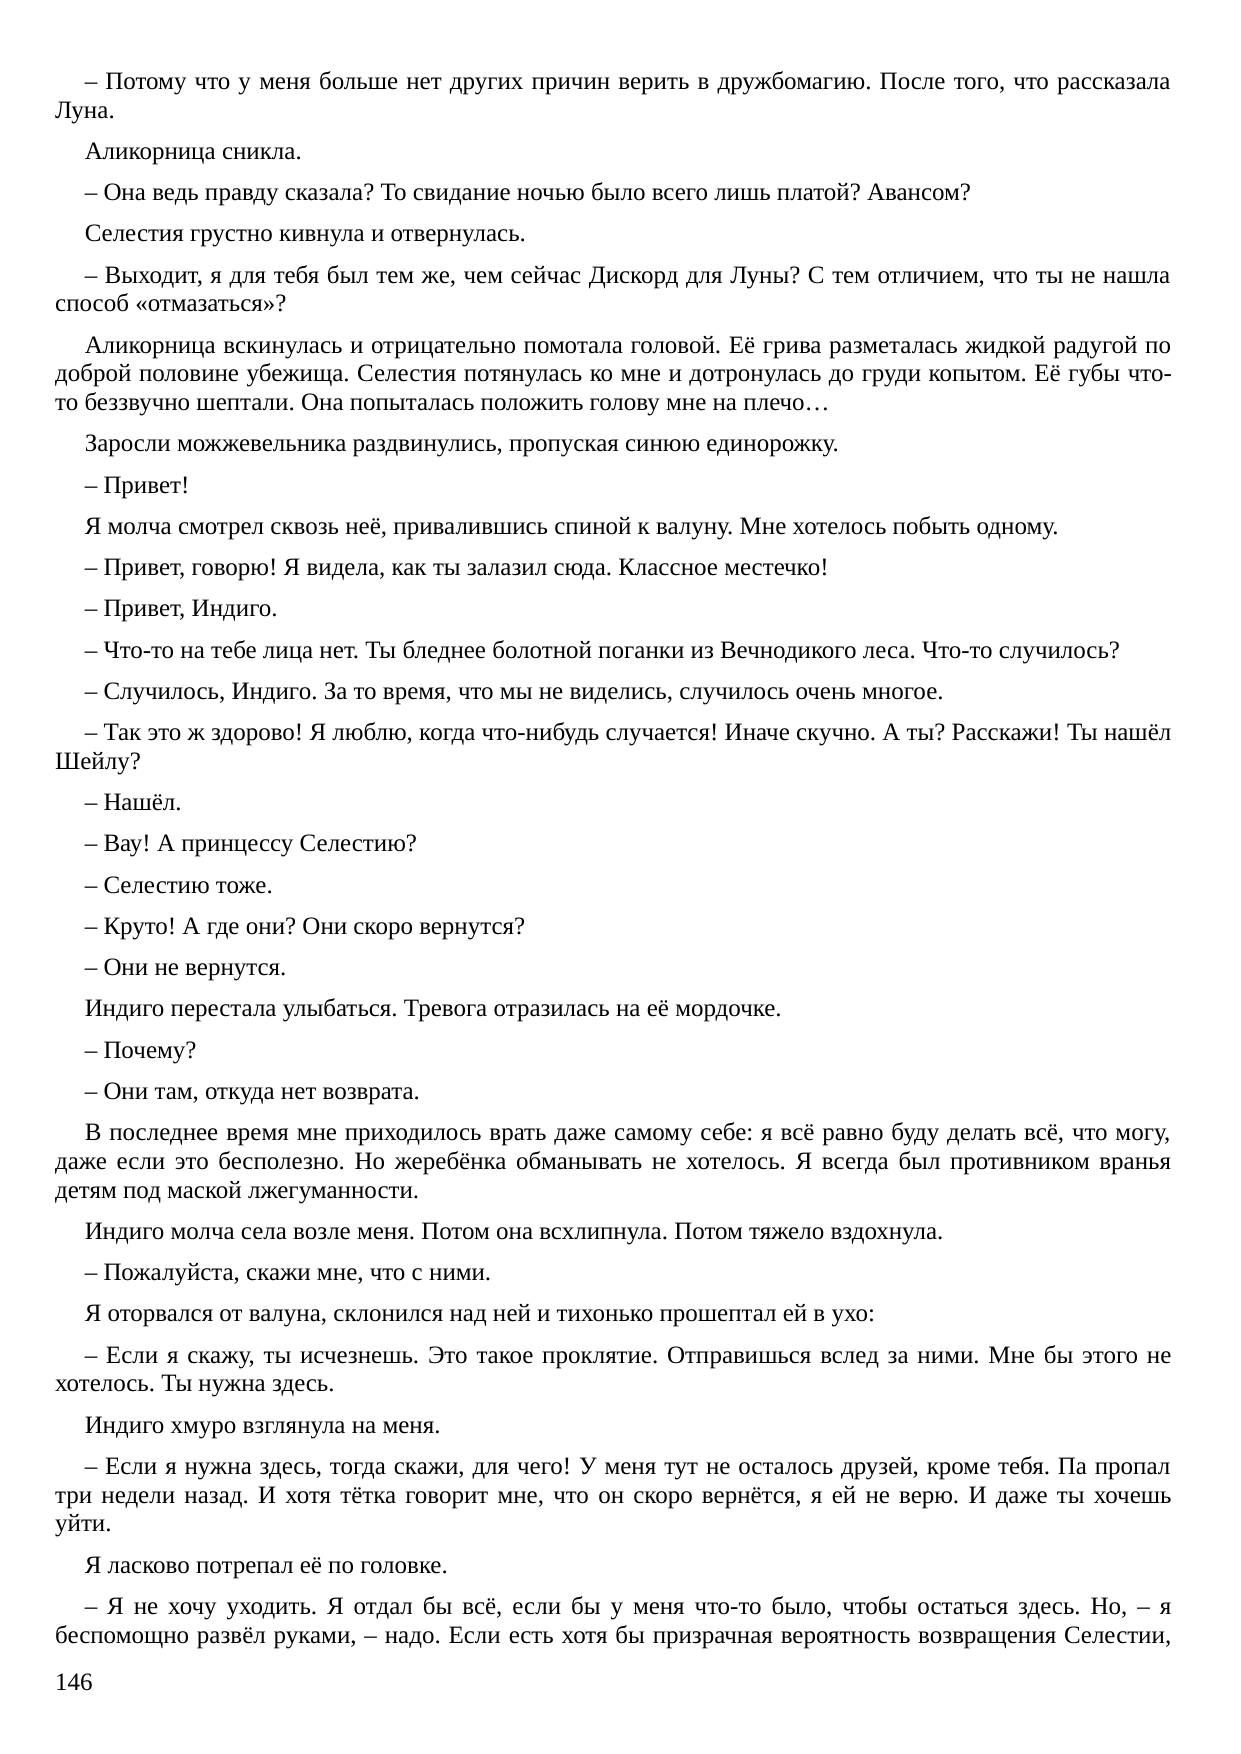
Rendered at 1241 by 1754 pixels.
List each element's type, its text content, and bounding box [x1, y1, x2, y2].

text – Выходит, я для тебя был тем же, чем сейчас Дискорд для Луны? С тем отличием, что ты не нашла способ «отмазаться»? [55, 260, 1173, 317]
text Я молча смотрел сквозь неё, привалившись спиной к валуну. Мне хотелось побыть одному. [55, 511, 1173, 540]
text – Вау! А принцессу Селестию? [55, 828, 1173, 857]
text – Пожалуйста, скажи мне, что с ними. [55, 1257, 1173, 1286]
text – Так это ж здорово! Я люблю, когда что-нибудь случается! Иначе скучно. А ты? Расскажи! Ты нашёл Шейлу? [55, 717, 1173, 775]
text – Они не вернутся. [55, 952, 1173, 981]
text – Нашёл. [55, 787, 1173, 816]
text Индиго перестала улыбаться. Тревога отразилась на её мордочке. [55, 993, 1173, 1022]
text – Если я нужна здесь, тогда скажи, для чего! У меня тут не осталось друзей, кроме тебя. Па пропал три недели назад. И хотя тётка говорит мне, что он скоро вернётся, я ей не верю. И даже ты хочешь уйти. [55, 1451, 1173, 1537]
text – Случилось, Индиго. За то время, что мы не виделись, случилось очень многое. [55, 676, 1173, 705]
text – Круто! А где они? Они скоро вернутся? [55, 911, 1173, 940]
text Заросли можжевельника раздвинулись, пропуская синюю единорожку. [55, 428, 1173, 457]
text Селестия грустно кивнула и отвернулась. [55, 218, 1173, 247]
text – Потому что у меня больше нет других причин верить в дружбомагию. После того, что рассказала Луна. [55, 66, 1173, 123]
text – Она ведь правду сказала? То свидание ночью было всего лишь платой? Авансом? [55, 177, 1173, 206]
text – Привет! [55, 470, 1173, 498]
text Индиго молча села возле меня. Потом она всхлипнула. Потом тяжело вздохнула. [55, 1216, 1173, 1245]
text – Селестию тоже. [55, 870, 1173, 898]
text – Если я скажу, ты исчезнешь. Это такое проклятие. Отправишься вслед за ними. Мне бы этого не хотелось. Ты нужна здесь. [55, 1340, 1173, 1397]
text – Я не хочу уходить. Я отдал бы всё, если бы у меня что-то было, чтобы остаться здесь. Но, – я беспомощно развёл руками, – надо. Если есть хотя бы призрачная вероятность возвращения Селестии, [55, 1591, 1173, 1648]
text В последнее время мне приходилось врать даже самому себе: я всё равно буду делать всё, что могу, даже если это бесполезно. Но жеребёнка обманывать не хотелось. Я всегда был противником вранья детям под маской лжегуманности. [55, 1117, 1173, 1203]
text – Они там, откуда нет возврата. [55, 1076, 1173, 1105]
text Индиго хмуро взглянула на меня. [55, 1410, 1173, 1438]
text – Почему? [55, 1035, 1173, 1063]
text Я ласково потрепал её по головке. [55, 1550, 1173, 1578]
text – Привет, Индиго. [55, 593, 1173, 622]
text – Привет, говорю! Я видела, как ты залазил сюда. Классное местечко! [55, 552, 1173, 581]
text – Что-то на тебе лица нет. Ты бледнее болотной поганки из Вечнодикого леса. Что-то случилось? [55, 635, 1173, 663]
text Аликорница сникла. [55, 136, 1173, 165]
text Я оторвался от валуна, склонился над ней и тихонько прошептал ей в ухо: [55, 1298, 1173, 1327]
text Аликорница вскинулась и отрицательно помотала головой. Её грива разметалась жидкой радугой по доброй половине убежища. Селестия потянулась ко мне и дотронулась до груди копытом. Её губы что-то беззвучно шептали. Она попыталась положить голову мне на плечо… [55, 330, 1173, 416]
